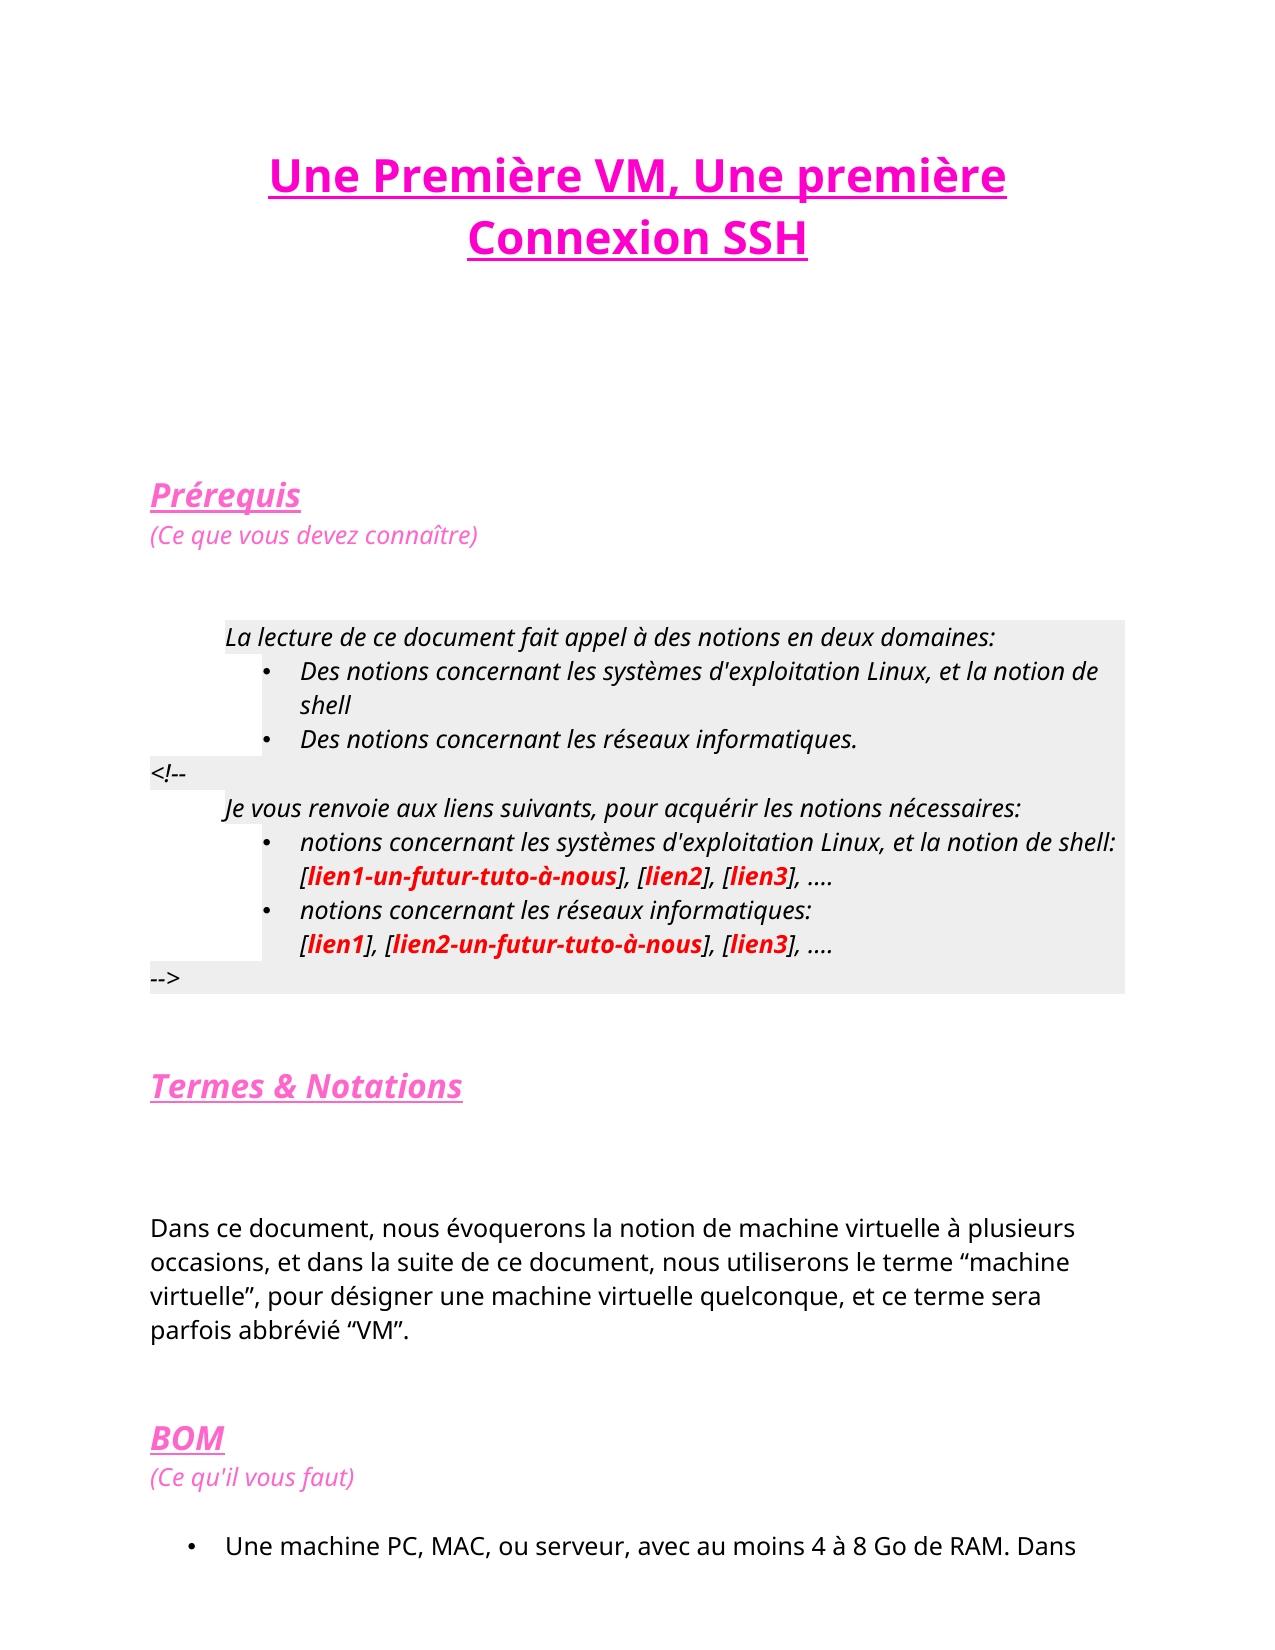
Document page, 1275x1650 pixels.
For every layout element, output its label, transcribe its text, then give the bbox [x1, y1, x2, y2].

text (Ce qu'il vous faut) [150, 1460, 1125, 1494]
text Dans ce document, nous évoquerons la notion de machine virtuelle à plusieurs occasions, et dans la suite de ce document, nous utiliserons le terme “machine virtuelle”, pour désigner une machine virtuelle quelconque, et ce terme sera parfois abbrévié “VM”. [150, 1210, 1125, 1347]
text Une Première VM, Une première Connexion SSH [150, 143, 1125, 268]
list [lien1], [lien2-un-futur-tuto-à-nous], [lien3], …. [262, 926, 1125, 961]
text Termes & Notations [150, 1063, 1125, 1108]
text Je vous renvoie aux liens suivants, pour acquérir les notions nécessaires: [225, 790, 1125, 824]
list notions concernant les réseaux informatiques: [262, 892, 1125, 926]
text Prérequis [150, 472, 1125, 518]
list Une machine PC, MAC, ou serveur, avec au moins 4 à 8 Go de RAM. Dans [187, 1528, 1125, 1562]
text BOM [150, 1415, 1125, 1460]
list Des notions concernant les systèmes d'exploitation Linux, et la notion de shell [262, 654, 1125, 722]
list notions concernant les systèmes d'exploitation Linux, et la notion de shell: [lien1-un-futur-tuto-à-nous], [lien2], [lien3], …. [262, 824, 1125, 892]
text (Ce que vous devez connaître) [150, 518, 1125, 552]
text La lecture de ce document fait appel à des notions en deux domaines: [225, 620, 1125, 654]
text <!-- [150, 756, 1125, 790]
list Des notions concernant les réseaux informatiques. [262, 722, 1125, 756]
text --> [150, 961, 1125, 994]
